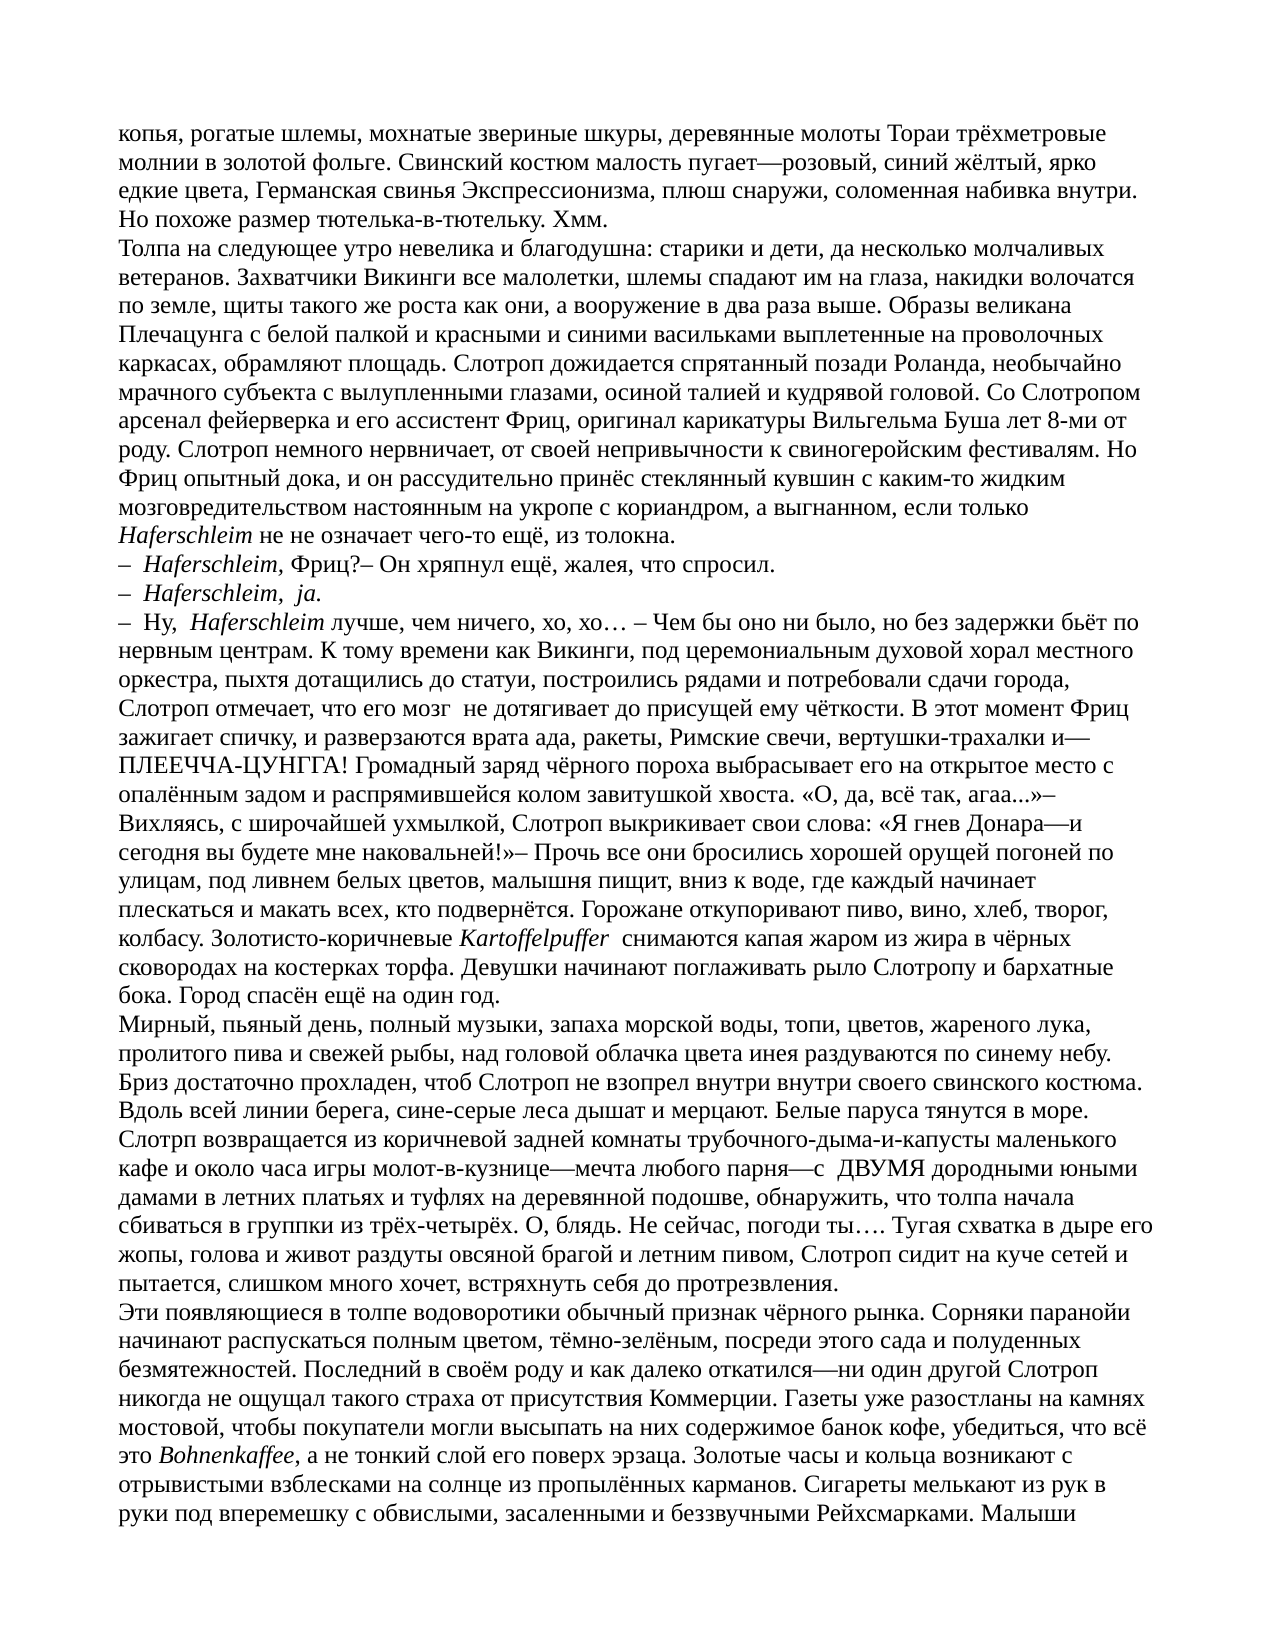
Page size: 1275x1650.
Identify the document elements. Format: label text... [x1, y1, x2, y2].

text – Haferschleim, Фриц?– Он хряпнул ещё, жалея, что спросил. [118, 549, 1157, 578]
text – Haferschleim, ja. [118, 578, 1157, 607]
text – Ну, Haferschleim лучше, чем ничего, хо, хо… – Чем бы оно ни было, но без задержки бьёт по нервным центрам. К тому времени как Викинги, под церемониальным духовой хорал местного оркестра, пыхтя дотащились до статуи, построились рядами и потребовали сдачи города, Слотроп отмечает, что его мозг не дотягивает до присущей ему чёткости. В этот момент Фриц зажигает спичку, и разверзаются врата ада, ракеты, Римские свечи, вертушки-трахалки и—ПЛЕЕЧЧА-ЦУНГГА! Громадный заряд чёрного пороха выбрасывает его на открытое место с опалённым задом и распрямившейся колом завитушкой хвоста. «О, да, всё так, агаа...»– Вихляясь, с широчайшей ухмылкой, Слотроп выкрикивает свои слова: «Я гнев Донара—и сегодня вы будете мне наковальней!»– Прочь все они бросились хорошей орущей погоней по улицам, под ливнем белых цветов, малышня пищит, вниз к воде, где каждый начинает плескаться и макать всех, кто подвернётся. Горожане откупоривают пиво, вино, хлеб, творог, колбасу. Золотисто-коричневые Kartoffelpuffer снимаются капая жаром из жира в чёрных сковородах на костерках торфа. Девушки начинают поглаживать рыло Слотропу и бархатные бока. Город спасён ещё на один год. [118, 607, 1157, 1009]
text копья, рогатые шлемы, мохнатые звериные шкуры, деревянные молоты Тораи трёхметровые молнии в золотой фольге. Свинский костюм малость пугает—розовый, синий жёлтый, ярко едкие цвета, Германская свинья Экспрессионизма, плюш снаружи, соломенная набивка внутри. Но похоже размер тютелька-в-тютельку. Хмм. [118, 118, 1157, 233]
text Слотрп возвращается из коричневой задней комнаты трубочного-дыма-и-капусты маленького кафе и около часа игры молот-в-кузнице—мечта любого парня—с ДВУМЯ дородными юными дамами в летних платьях и туфлях на деревянной подошве, обнаружить, что толпа начала сбиваться в группки из трёх-четырёх. О, блядь. Не сейчас, погоди ты…. Тугая схватка в дыре его жопы, голова и живот раздуты овсяной брагой и летним пивом, Слотроп сидит на куче сетей и пытается, слишком много хочет, встряхнуть себя до протрезвления. [118, 1124, 1157, 1297]
text Эти появляющиеся в толпе водоворотики обычный признак чёрного рынка. Сорняки паранойи начинают распускаться полным цветом, тёмно-зелёным, посреди этого сада и полуденных безмятежностей. Последний в своём роду и как далеко откатился—ни один другой Слотроп никогда не ощущал такого страха от присутствия Коммерции. Газеты уже разостланы на камнях мостовой, чтобы покупатели могли высыпать на них содержимое банок кофе, убедиться, что всё это Bohnenkaffee, а не тонкий слой его поверх эрзаца. Золотые часы и кольца возникают с отрывистыми взблесками на солнце из пропылённых карманов. Сигареты мелькают из рук в руки под вперемешку с обвислыми, засаленными и беззвучными Рейхсмарками. Малыши [118, 1297, 1157, 1527]
text Толпа на следующее утро невелика и благодушна: старики и дети, да несколько молчаливых ветеранов. Захватчики Викинги все малолетки, шлемы спадают им на глаза, накидки волочатся по земле, щиты такого же роста как они, а вооружение в два раза выше. Образы великана Плечацунга с белой палкой и красными и синими васильками выплетенные на проволочных каркасах, обрамляют площадь. Слотроп дожидается спрятанный позади Роланда, необычайно мрачного субъекта с вылупленными глазами, осиной талией и кудрявой головой. Со Слотропом арсенал фейерверка и его ассистент Фриц, оригинал карикатуры Вильгельма Буша лет 8-ми от роду. Слотроп немного нервничает, от своей непривычности к свиногеройским фестивалям. Но Фриц опытный дока, и он рассудительно принёс стеклянный кувшин с каким-то жидким мозговредительством настоянным на укропе с кориандром, а выгнанном, если только Haferschleim не не означает чего-то ещё, из толокна. [118, 233, 1157, 549]
text Мирный, пьяный день, полный музыки, запаха морской воды, топи, цветов, жареного лука, пролитого пива и свежей рыбы, над головой облачка цвета инея раздуваются по синему небу. Бриз достаточно прохладен, чтоб Слотроп не взопрел внутри внутри своего свинского костюма. Вдоль всей линии берега, сине-серые леса дышат и мерцают. Белые паруса тянутся в море. [118, 1009, 1157, 1124]
